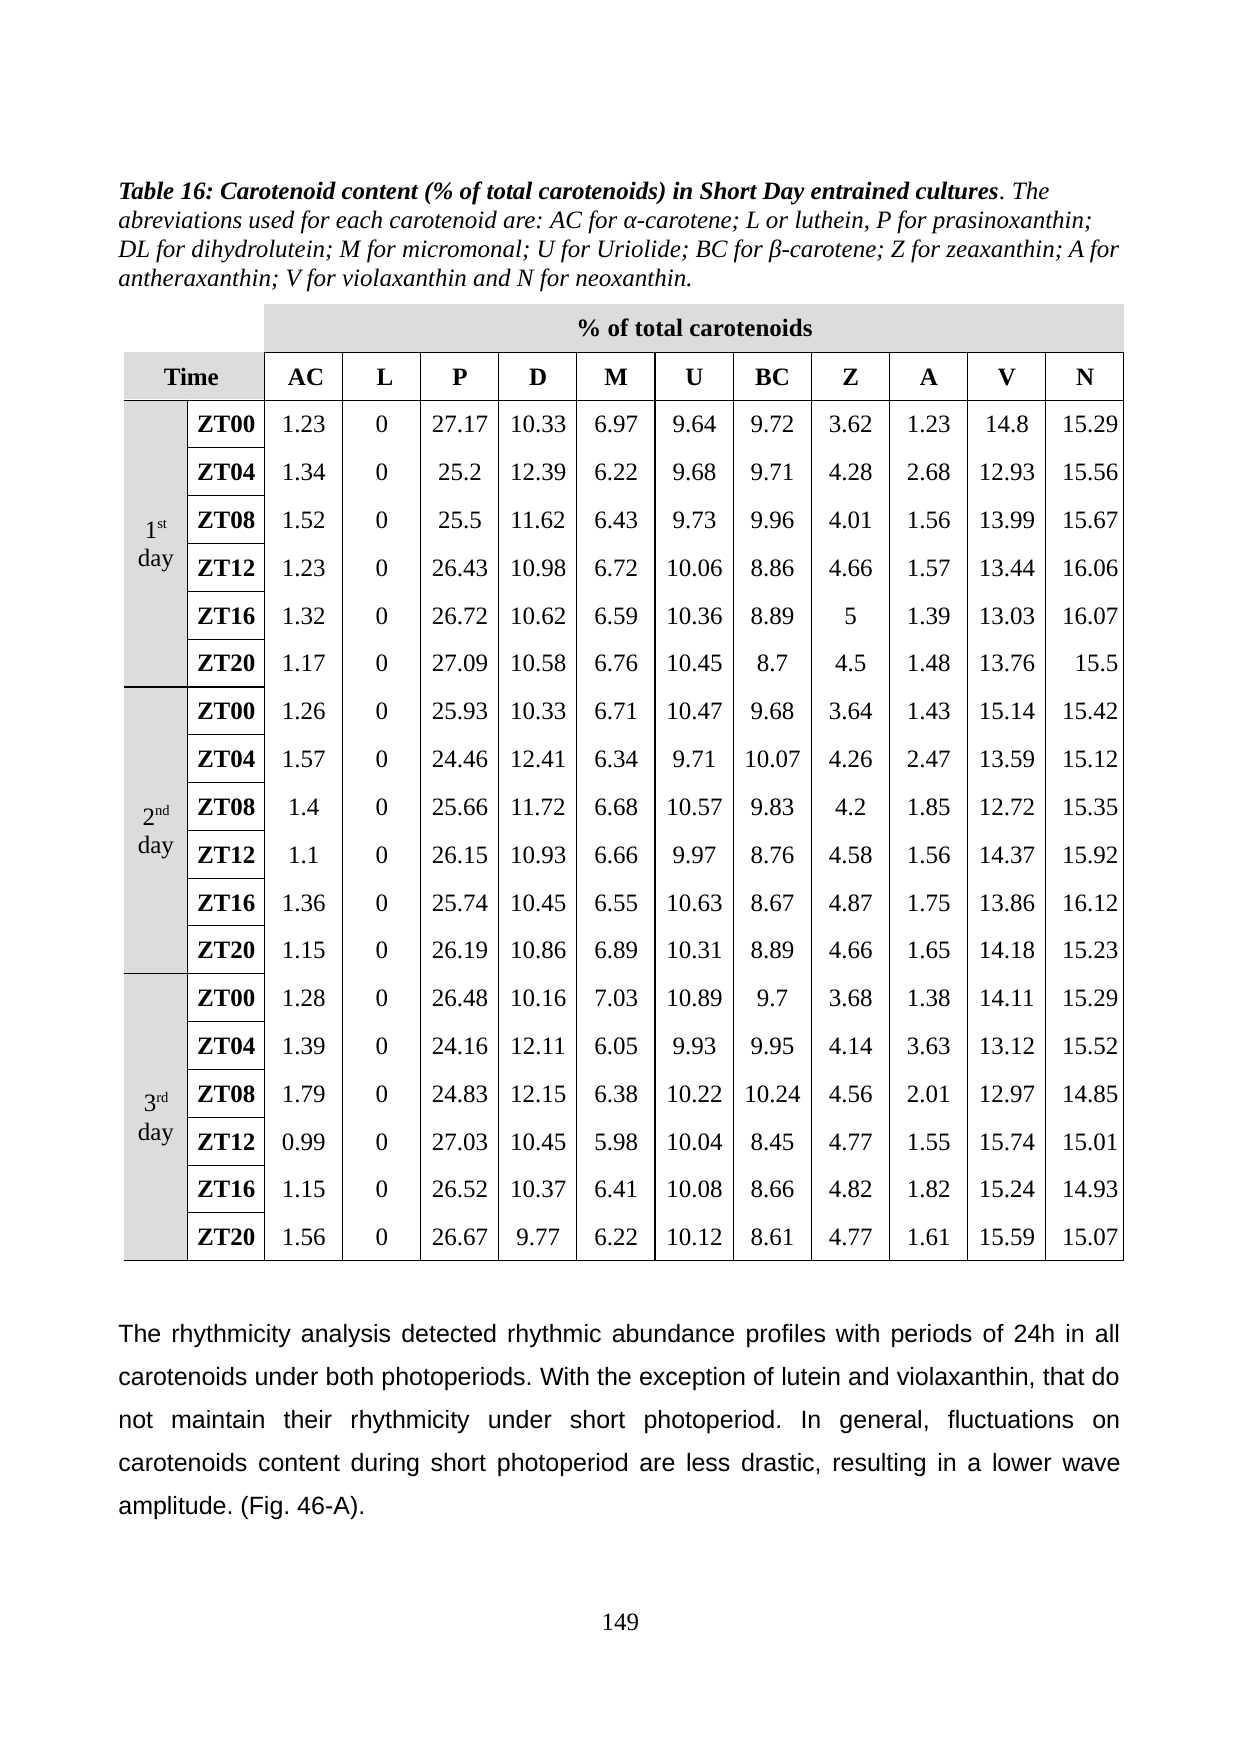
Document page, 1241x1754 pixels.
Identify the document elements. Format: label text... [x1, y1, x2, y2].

table_header [124, 304, 188, 352]
table_cell 27,03 [421, 1117, 498, 1164]
table_cell 1,32 [265, 591, 342, 638]
table_cell 10,06 [656, 543, 733, 591]
table_cell 3rd day [124, 974, 187, 1260]
table_cell 9,97 [656, 830, 733, 878]
table_cell 4,56 [812, 1069, 889, 1117]
table_cell 6,71 [577, 686, 654, 734]
table_cell 8,86 [734, 543, 811, 591]
table_cell 9,93 [656, 1021, 733, 1069]
table_cell 0 [343, 1165, 420, 1212]
table_cell ZT20 [188, 926, 264, 973]
table_cell 11,62 [499, 495, 576, 543]
table_cell 16,07 [1046, 591, 1123, 638]
table_cell 12,39 [499, 447, 576, 495]
table_cell 0 [343, 734, 420, 782]
table_cell ZT20 [188, 1213, 264, 1260]
table_cell 1,23 [265, 543, 342, 591]
table_cell 13,03 [968, 591, 1045, 638]
table_cell 1,36 [265, 878, 342, 925]
table_cell A [890, 353, 967, 399]
table_cell 1,56 [890, 830, 967, 878]
table_cell 1,57 [265, 734, 342, 782]
table_cell 10,22 [656, 1069, 733, 1117]
table_cell 16,06 [1046, 543, 1123, 591]
table_cell 3,63 [890, 1021, 967, 1069]
table_cell 9,95 [734, 1021, 811, 1069]
table_cell ZT16 [188, 1166, 264, 1212]
table_cell 8,66 [734, 1165, 811, 1212]
table_cell 13,59 [968, 734, 1045, 782]
table_cell 4,66 [812, 543, 889, 591]
table_cell 12,72 [968, 782, 1045, 830]
table_cell 4,77 [812, 1117, 889, 1164]
table_cell 1,75 [890, 878, 967, 925]
table_cell ZT08 [188, 496, 264, 543]
table_cell 4,66 [812, 925, 889, 973]
table_cell 4,77 [812, 1212, 889, 1260]
table_cell 9,68 [734, 686, 811, 734]
table_cell 1,23 [890, 401, 967, 447]
table_cell 2nd day [124, 688, 187, 973]
table_cell 16,12 [1046, 878, 1123, 925]
table_cell ZT00 [188, 688, 264, 734]
table_cell 9,73 [656, 495, 733, 543]
table_cell ZT04 [188, 448, 264, 495]
table_cell 10,63 [656, 878, 733, 925]
table_cell ZT12 [188, 831, 264, 878]
table_cell 6,89 [577, 925, 654, 973]
table_cell 10,86 [499, 925, 576, 973]
table_cell 15,67 [1046, 495, 1123, 543]
table_cell 6,34 [577, 734, 654, 782]
table_cell 6,22 [577, 1212, 654, 1260]
table_cell 10,16 [499, 973, 576, 1021]
table_cell 4,26 [812, 734, 889, 782]
table_cell M [577, 353, 654, 399]
table_cell 13,86 [968, 878, 1045, 925]
table_cell 9,64 [656, 401, 733, 447]
table_cell 6,43 [577, 495, 654, 543]
table_cell 0 [343, 447, 420, 495]
table_cell 13,44 [968, 543, 1045, 591]
table_cell 0 [343, 1069, 420, 1117]
table_cell 15,29 [1046, 973, 1123, 1021]
table_cell 24,46 [421, 734, 498, 782]
table_cell 12,15 [499, 1069, 576, 1117]
table_cell 25,5 [421, 495, 498, 543]
table_cell ZT00 [188, 401, 264, 447]
table_cell 15,5 [1046, 639, 1123, 686]
table_cell 1,15 [265, 925, 342, 973]
table_cell 0 [343, 1117, 420, 1164]
table_cell 10,93 [499, 830, 576, 878]
table_cell 15,12 [1046, 734, 1123, 782]
table_cell 14,11 [968, 973, 1045, 1021]
table_cell 26,43 [421, 543, 498, 591]
table_cell 1,43 [890, 686, 967, 734]
table_cell 1,28 [265, 973, 342, 1021]
table_cell 10,57 [656, 782, 733, 830]
table_cell 6,97 [577, 401, 654, 447]
table_cell 13,12 [968, 1021, 1045, 1069]
table_cell 15,01 [1046, 1117, 1123, 1164]
table_cell 1,79 [265, 1069, 342, 1117]
table_cell 2,01 [890, 1069, 967, 1117]
table_cell 5,98 [577, 1117, 654, 1164]
table_cell 15,74 [968, 1117, 1045, 1164]
table_cell 0 [343, 1212, 420, 1260]
table_cell 15,29 [1046, 401, 1123, 447]
table_cell 8,61 [734, 1212, 811, 1260]
table_cell 2,68 [890, 447, 967, 495]
table_cell 9,83 [734, 782, 811, 830]
table_cell 8,89 [734, 925, 811, 973]
table_cell 12,97 [968, 1069, 1045, 1117]
table_cell 27,17 [421, 401, 498, 447]
table_cell 1,56 [265, 1212, 342, 1260]
table_cell Z [812, 353, 889, 399]
table_cell 1,34 [265, 447, 342, 495]
table_cell 10,08 [656, 1165, 733, 1212]
table_cell 15,24 [968, 1165, 1045, 1212]
table_cell 10,07 [734, 734, 811, 782]
table_cell 3,64 [812, 686, 889, 734]
table_cell 6,41 [577, 1165, 654, 1212]
table_cell 4,58 [812, 830, 889, 878]
table_cell 1,48 [890, 639, 967, 686]
table_cell ZT16 [188, 592, 264, 638]
table_cell 1,23 [265, 401, 342, 447]
table_cell 8,45 [734, 1117, 811, 1164]
table_cell 1,39 [265, 1021, 342, 1069]
table_cell 26,67 [421, 1212, 498, 1260]
table_cell 8,7 [734, 639, 811, 686]
table_cell 4,2 [812, 782, 889, 830]
table_cell 12,93 [968, 447, 1045, 495]
table_cell AC [265, 353, 342, 399]
table_cell 1,1 [265, 830, 342, 878]
table_cell 0 [343, 543, 420, 591]
table_cell 6,22 [577, 447, 654, 495]
table_cell V [968, 353, 1045, 399]
table_cell 0 [343, 830, 420, 878]
table_cell 14,37 [968, 830, 1045, 878]
table_cell 10,58 [499, 639, 576, 686]
table_cell 0 [343, 639, 420, 686]
table_cell 10,36 [656, 591, 733, 638]
table_cell 25,66 [421, 782, 498, 830]
table_cell 6,38 [577, 1069, 654, 1117]
table_cell 12,41 [499, 734, 576, 782]
table_cell 10,33 [499, 401, 576, 447]
table_cell 6,76 [577, 639, 654, 686]
table_cell 9,68 [656, 447, 733, 495]
table_cell 0 [343, 591, 420, 638]
table_cell 10,89 [656, 973, 733, 1021]
table_cell ZT20 [188, 640, 264, 686]
table_header % of total carotenoids [264, 304, 1124, 352]
table_cell 14,8 [968, 401, 1045, 447]
table_cell 0 [343, 686, 420, 734]
table_cell 14,18 [968, 925, 1045, 973]
table_cell 14,85 [1046, 1069, 1123, 1117]
table_cell 7,03 [577, 973, 654, 1021]
table_cell 9,7 [734, 973, 811, 1021]
table_cell ZT08 [188, 783, 264, 830]
table_cell 0 [343, 782, 420, 830]
table_cell 4,01 [812, 495, 889, 543]
table_cell 0 [343, 495, 420, 543]
table_cell 0 [343, 401, 420, 447]
table_cell 26,19 [421, 925, 498, 973]
table_cell P [421, 353, 498, 399]
table_cell 1,61 [890, 1212, 967, 1260]
table_cell 9,71 [656, 734, 733, 782]
table_cell 8,89 [734, 591, 811, 638]
table_cell 9,96 [734, 495, 811, 543]
table_cell 27,09 [421, 639, 498, 686]
table_cell 24,16 [421, 1021, 498, 1069]
table_cell 4,82 [812, 1165, 889, 1212]
table_cell 1st day [124, 401, 187, 686]
text The rhythmicity analysis detected rhythmic abundance profiles with periods of 24h in all carotenoids under both photoperiods. With the exception of lutein and violaxanthin, that do not maintain their rhythmicity under short photoperiod. In general, fluctuations on carotenoids content during short photoperiod are less drastic, resulting in a lower wave amplitude. (Fig. 46-A). [118, 1319, 1122, 1520]
table_cell 4,5 [812, 639, 889, 686]
table_cell 6,68 [577, 782, 654, 830]
table_cell ZT00 [188, 974, 264, 1021]
table_cell 12,11 [499, 1021, 576, 1069]
table_cell 6,55 [577, 878, 654, 925]
table_cell 0,99 [265, 1117, 342, 1164]
table_cell 1,26 [265, 686, 342, 734]
table_cell 26,72 [421, 591, 498, 638]
table_cell 6,59 [577, 591, 654, 638]
table_cell 10,62 [499, 591, 576, 638]
table_cell 14,93 [1046, 1165, 1123, 1212]
table_cell 15,56 [1046, 447, 1123, 495]
table_cell 10,47 [656, 686, 733, 734]
table_cell 2,47 [890, 734, 967, 782]
table_cell 4,87 [812, 878, 889, 925]
table_cell 6,66 [577, 830, 654, 878]
table_cell 10,37 [499, 1165, 576, 1212]
table_cell 25,2 [421, 447, 498, 495]
table_cell 10,45 [499, 1117, 576, 1164]
table_cell N [1046, 353, 1123, 399]
table_cell 10,45 [499, 878, 576, 925]
table_cell 11,72 [499, 782, 576, 830]
table_cell 10,98 [499, 543, 576, 591]
table_cell ZT12 [188, 1118, 264, 1164]
table_cell 1,38 [890, 973, 967, 1021]
table_cell 1,85 [890, 782, 967, 830]
table_cell 1,39 [890, 591, 967, 638]
table_cell 13,76 [968, 639, 1045, 686]
table_cell 0 [343, 973, 420, 1021]
table_cell 4,14 [812, 1021, 889, 1069]
table_cell 15,59 [968, 1212, 1045, 1260]
table_cell 1,15 [265, 1165, 342, 1212]
table_cell L [343, 353, 420, 399]
table_cell 10,04 [656, 1117, 733, 1164]
table_cell 1,52 [265, 495, 342, 543]
table_cell 10,24 [734, 1069, 811, 1117]
table_cell 15,07 [1046, 1212, 1123, 1260]
table_cell 1,65 [890, 925, 967, 973]
text Table 16: Carotenoid content (% of total carotenoids) in Short Day entrained cultures. The abreviations used for each carotenoid are: AC for α-carotene; L or luthein, P for prasinoxanthin; DL for dihydrolutein; M for micromonal; U for Uriolide; BC for β-carotene; Z for zeaxanthin; A for antheraxanthin; V for violaxanthin and N for neoxanthin. [118, 176, 1122, 291]
table_cell 1,82 [890, 1165, 967, 1212]
table_cell 1,17 [265, 639, 342, 686]
table_cell 0 [343, 925, 420, 973]
table_cell 15,52 [1046, 1021, 1123, 1069]
table_cell 10,45 [656, 639, 733, 686]
table_cell 4,28 [812, 447, 889, 495]
table_cell 0 [343, 1021, 420, 1069]
table_cell 9,77 [499, 1212, 576, 1260]
table_cell 9,72 [734, 401, 811, 447]
table_cell ZT04 [188, 735, 264, 782]
table_cell 26,48 [421, 973, 498, 1021]
table_cell 9,71 [734, 447, 811, 495]
table_cell 15,42 [1046, 686, 1123, 734]
table_cell 15,23 [1046, 925, 1123, 973]
table_cell 3,62 [812, 401, 889, 447]
table_cell 3,68 [812, 973, 889, 1021]
table_cell D [499, 353, 576, 399]
table_cell 25,74 [421, 878, 498, 925]
table_cell 15,35 [1046, 782, 1123, 830]
table_cell 8,76 [734, 830, 811, 878]
table_cell 1,57 [890, 543, 967, 591]
table_cell 25,93 [421, 686, 498, 734]
table_cell 10,33 [499, 686, 576, 734]
table_cell 26,52 [421, 1165, 498, 1212]
table_cell ZT08 [188, 1070, 264, 1117]
table_cell 10,31 [656, 925, 733, 973]
table_cell 13,99 [968, 495, 1045, 543]
table_cell 26,15 [421, 830, 498, 878]
table_cell Time [124, 352, 264, 399]
table_cell 15,92 [1046, 830, 1123, 878]
table_cell 24,83 [421, 1069, 498, 1117]
table_cell 1,56 [890, 495, 967, 543]
table_cell 15,14 [968, 686, 1045, 734]
table_cell ZT16 [188, 879, 264, 925]
table_cell ZT04 [188, 1022, 264, 1069]
table_cell ZT12 [188, 544, 264, 591]
table_cell 6,72 [577, 543, 654, 591]
table_cell 1,55 [890, 1117, 967, 1164]
table_cell BC [734, 353, 811, 399]
table_cell 6,05 [577, 1021, 654, 1069]
table_cell 10,12 [656, 1212, 733, 1260]
table_cell 5 [812, 591, 889, 638]
table_cell 1,4 [265, 782, 342, 830]
table_cell 8,67 [734, 878, 811, 925]
table_cell U [656, 353, 733, 399]
table_header [188, 304, 264, 352]
table_cell 0 [343, 878, 420, 925]
